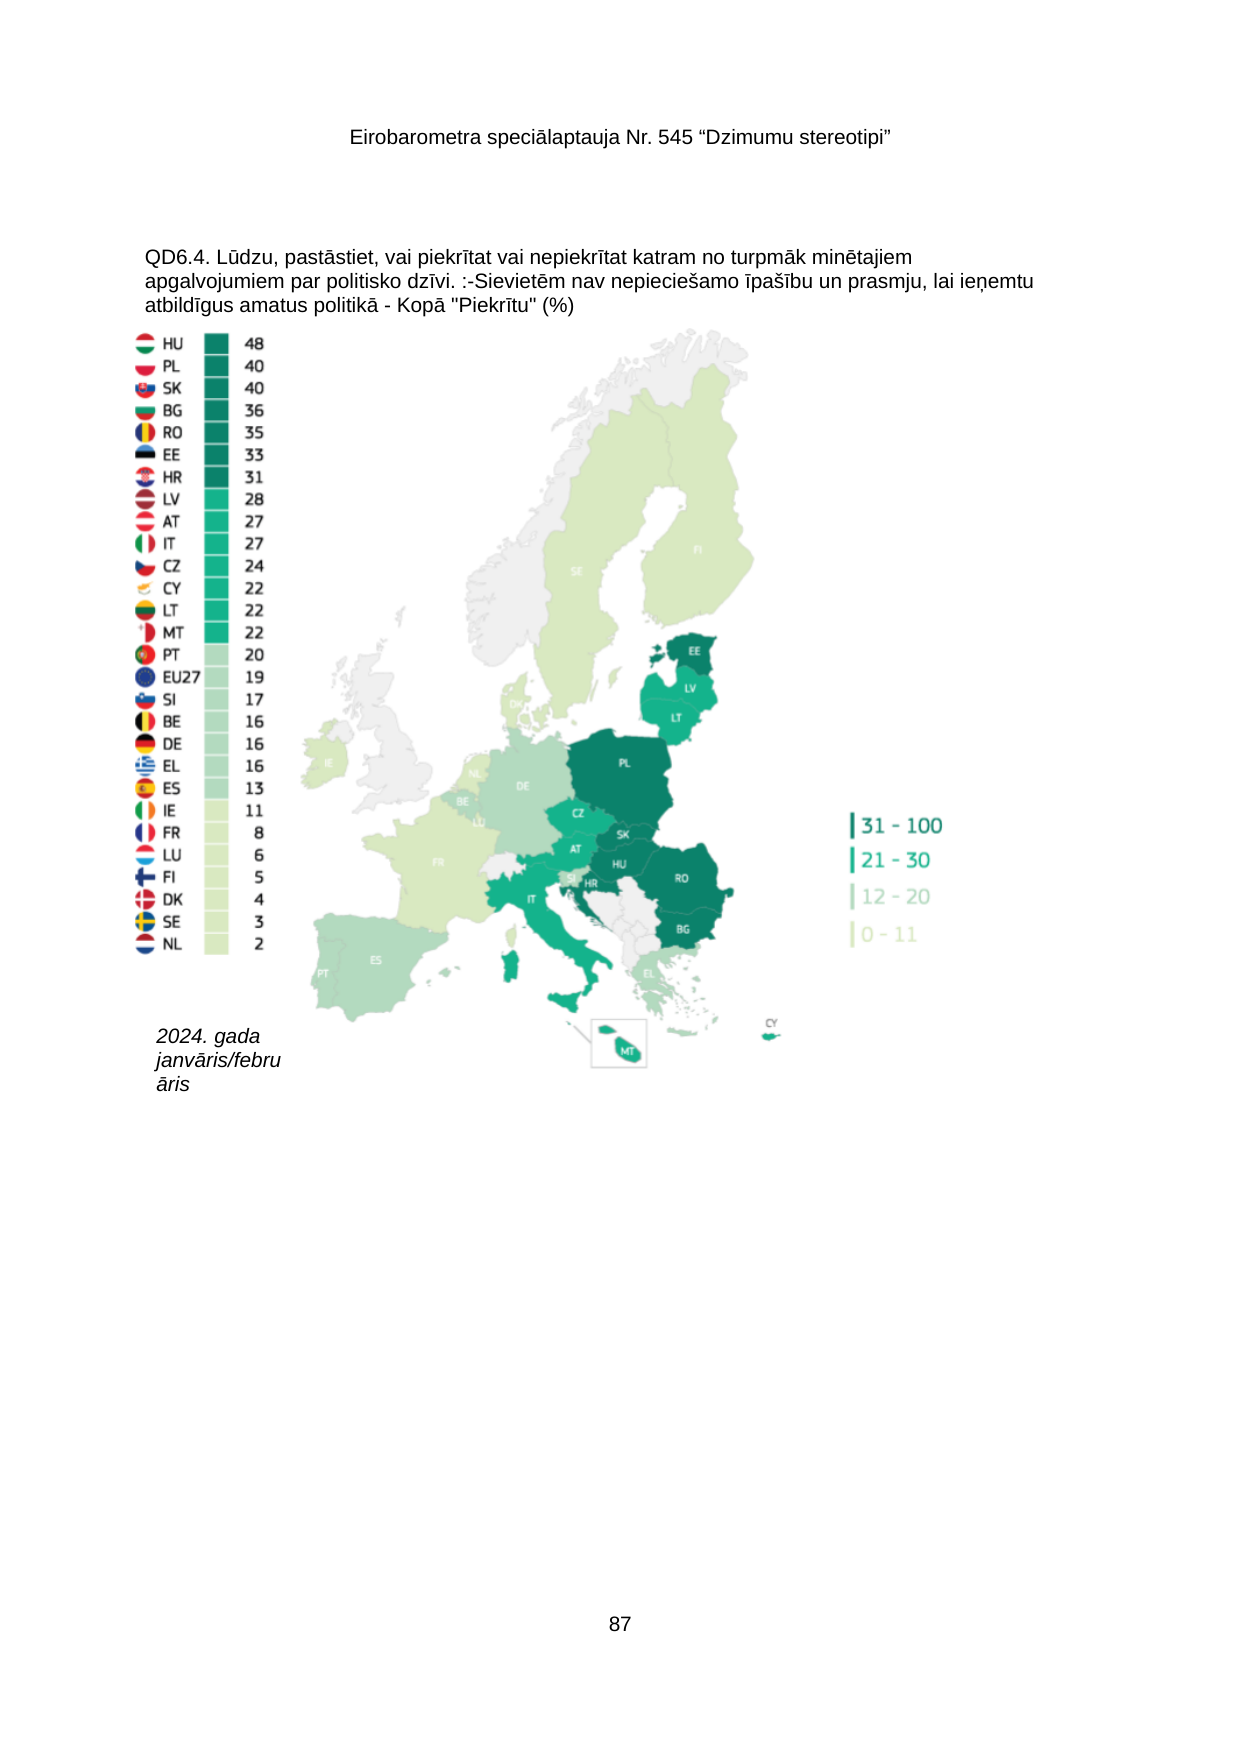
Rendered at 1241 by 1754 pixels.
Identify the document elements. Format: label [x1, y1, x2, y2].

picture [112, 319, 956, 1076]
